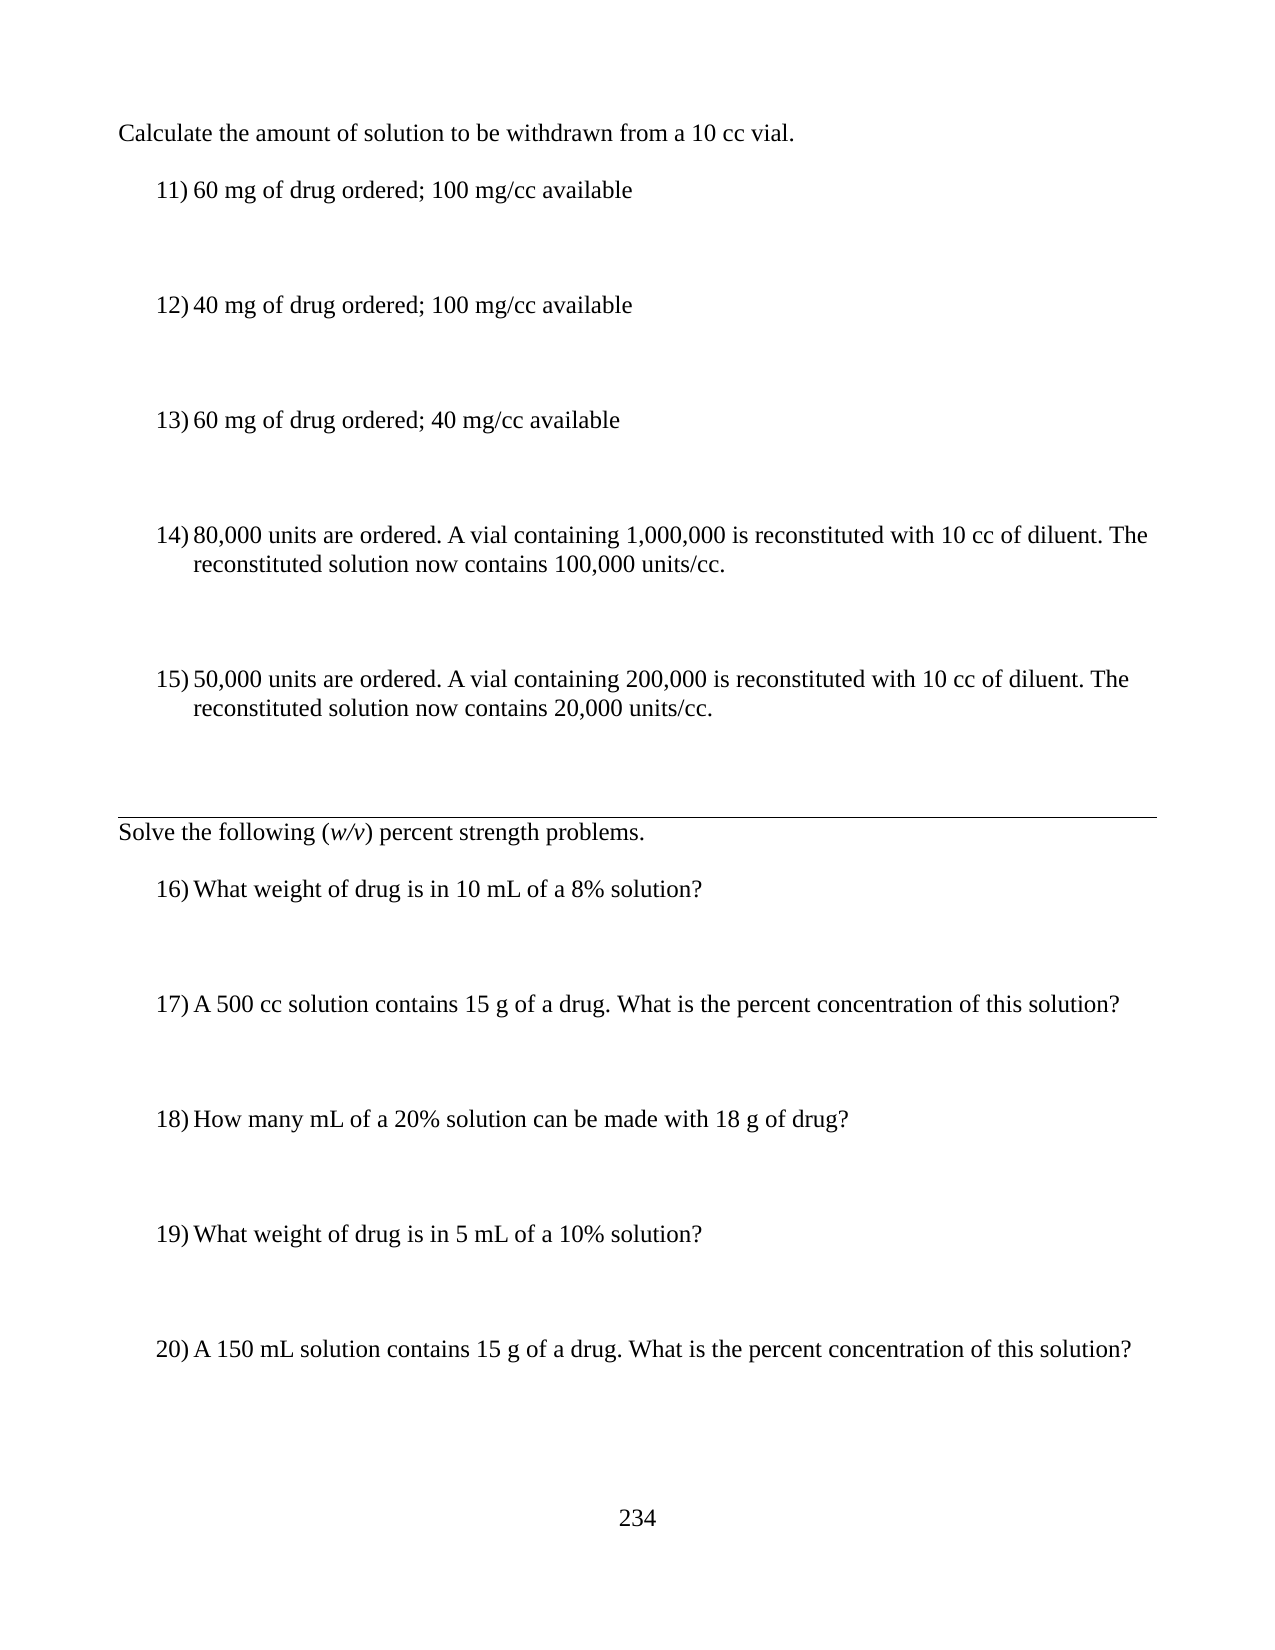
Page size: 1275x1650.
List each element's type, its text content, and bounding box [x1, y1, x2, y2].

list 50,000 units are ordered. A vial containing 200,000 is reconstituted with 10 cc of diluent. The reconstituted solution now contains 20,000 units/cc. [156, 664, 1157, 722]
list What weight of drug is in 5 mL of a 10% solution? [156, 1219, 1157, 1248]
list 60 mg of drug ordered; 40 mg/cc available [156, 406, 1157, 434]
list How many mL of a 20% solution can be made with 18 g of drug? [156, 1104, 1157, 1133]
list What weight of drug is in 10 mL of a 8% solution? [156, 874, 1157, 903]
list 60 mg of drug ordered; 100 mg/cc available [156, 176, 1157, 204]
list 80,000 units are ordered. A vial containing 1,000,000 is reconstituted with 10 cc of diluent. The reconstituted solution now contains 100,000 units/cc. [156, 521, 1157, 578]
text Calculate the amount of solution to be withdrawn from a 10 cc vial. [118, 118, 1157, 147]
list A 150 mL solution contains 15 g of a drug. What is the percent concentration of this solution? [156, 1334, 1157, 1363]
list A 500 cc solution contains 15 g of a drug. What is the percent concentration of this solution? [156, 989, 1157, 1018]
text Solve the following (w/v) percent strength problems. [118, 818, 1157, 846]
list 40 mg of drug ordered; 100 mg/cc available [156, 291, 1157, 319]
